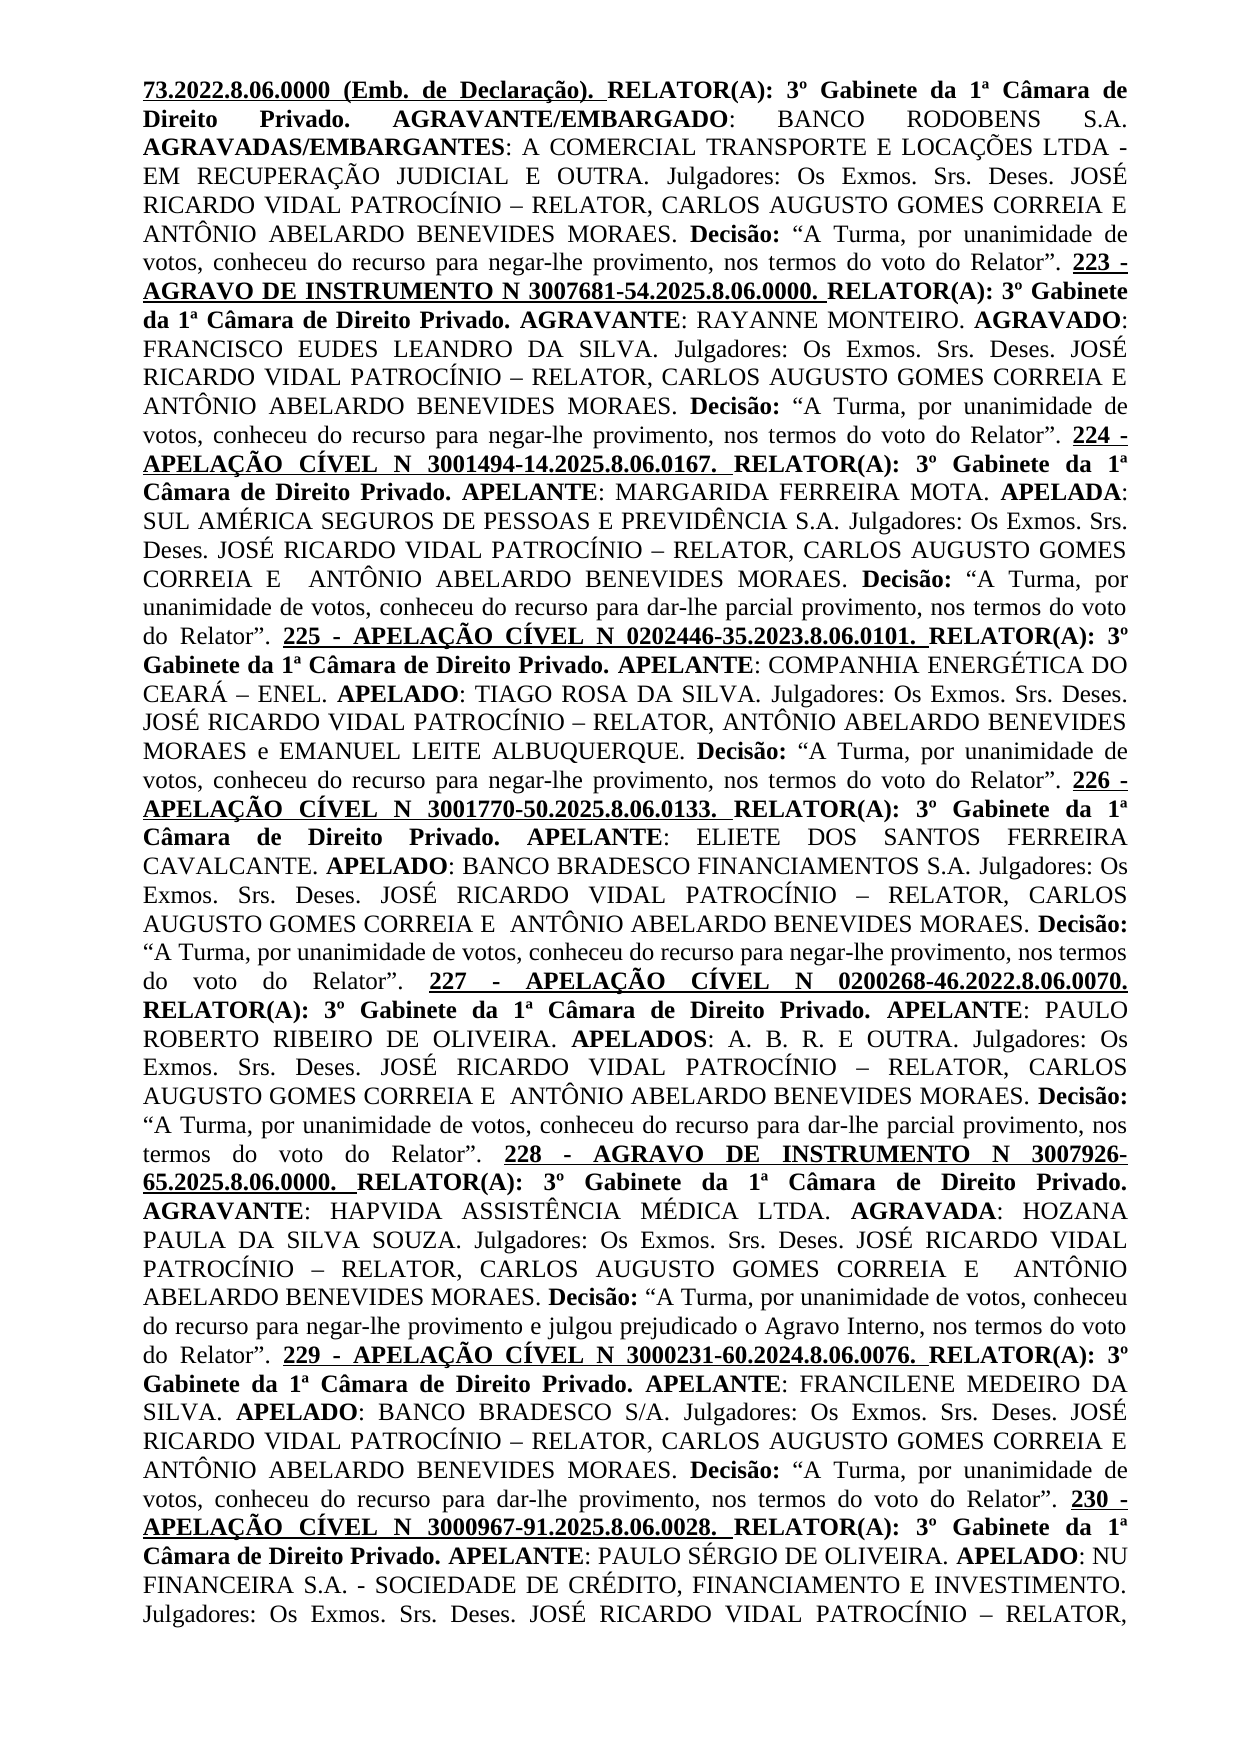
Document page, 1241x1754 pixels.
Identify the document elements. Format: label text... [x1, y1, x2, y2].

text 73.2022.8.06.0000 (Emb. de Declaração). RELATOR(A): 3º Gabinete da 1ª Câmara de Direito Privado. AGRAVANTE/EMBARGADO: BANCO RODOBENS S.A. AGRAVADAS/EMBARGANTES: A COMERCIAL TRANSPORTE E LOCAÇÕES LTDA - EM RECUPERAÇÃO JUDICIAL E OUTRA. Julgadores: Os Exmos. Srs. Deses. JOSÉ RICARDO VIDAL PATROCÍNIO – RELATOR, CARLOS AUGUSTO GOMES CORREIA E ANTÔNIO ABELARDO BENEVIDES MORAES. Decisão: “A Turma, por unanimidade de votos, conheceu do recurso para negar-lhe provimento, nos termos do voto do Relator”. 223 - AGRAVO DE INSTRUMENTO N 3007681-54.2025.8.06.0000. RELATOR(A): 3º Gabinete da 1ª Câmara de Direito Privado. AGRAVANTE: RAYANNE MONTEIRO. AGRAVADO: FRANCISCO EUDES LEANDRO DA SILVA. Julgadores: Os Exmos. Srs. Deses. JOSÉ RICARDO VIDAL PATROCÍNIO – RELATOR, CARLOS AUGUSTO GOMES CORREIA E ANTÔNIO ABELARDO BENEVIDES MORAES. Decisão: “A Turma, por unanimidade de votos, conheceu do recurso para negar-lhe provimento, nos termos do voto do Relator”. 224 - APELAÇÃO CÍVEL N 3001494-14.2025.8.06.0167. RELATOR(A): 3º Gabinete da 1ª Câmara de Direito Privado. APELANTE: MARGARIDA FERREIRA MOTA. APELADA: SUL AMÉRICA SEGUROS DE PESSOAS E PREVIDÊNCIA S.A. Julgadores: Os Exmos. Srs. Deses. JOSÉ RICARDO VIDAL PATROCÍNIO – RELATOR, CARLOS AUGUSTO GOMES CORREIA E ANTÔNIO ABELARDO BENEVIDES MORAES. Decisão: “A Turma, por unanimidade de votos, conheceu do recurso para dar-lhe parcial provimento, nos termos do voto do Relator”. 225 - APELAÇÃO CÍVEL N 0202446-35.2023.8.06.0101. RELATOR(A): 3º Gabinete da 1ª Câmara de Direito Privado. APELANTE: COMPANHIA ENERGÉTICA DO CEARÁ – ENEL. APELADO: TIAGO ROSA DA SILVA. Julgadores: Os Exmos. Srs. Deses. JOSÉ RICARDO VIDAL PATROCÍNIO – RELATOR, ANTÔNIO ABELARDO BENEVIDES MORAES e EMANUEL LEITE ALBUQUERQUE. Decisão: “A Turma, por unanimidade de votos, conheceu do recurso para negar-lhe provimento, nos termos do voto do Relator”. 226 - APELAÇÃO CÍVEL N 3001770-50.2025.8.06.0133. RELATOR(A): 3º Gabinete da 1ª Câmara de Direito Privado. APELANTE: ELIETE DOS SANTOS FERREIRA CAVALCANTE. APELADO: BANCO BRADESCO FINANCIAMENTOS S.A. Julgadores: Os Exmos. Srs. Deses. JOSÉ RICARDO VIDAL PATROCÍNIO – RELATOR, CARLOS AUGUSTO GOMES CORREIA E ANTÔNIO ABELARDO BENEVIDES MORAES. Decisão: “A Turma, por unanimidade de votos, conheceu do recurso para negar-lhe provimento, nos termos do voto do Relator”. 227 - APELAÇÃO CÍVEL N 0200268-46.2022.8.06.0070. RELATOR(A): 3º Gabinete da 1ª Câmara de Direito Privado. APELANTE: PAULO ROBERTO RIBEIRO DE OLIVEIRA. APELADOS: A. B. R. E OUTRA. Julgadores: Os Exmos. Srs. Deses. JOSÉ RICARDO VIDAL PATROCÍNIO – RELATOR, CARLOS AUGUSTO GOMES CORREIA E ANTÔNIO ABELARDO BENEVIDES MORAES. Decisão: “A Turma, por unanimidade de votos, conheceu do recurso para dar-lhe parcial provimento, nos termos do voto do Relator”. 228 - AGRAVO DE INSTRUMENTO N 3007926-65.2025.8.06.0000. RELATOR(A): 3º Gabinete da 1ª Câmara de Direito Privado. AGRAVANTE: HAPVIDA ASSISTÊNCIA MÉDICA LTDA. AGRAVADA: HOZANA PAULA DA SILVA SOUZA. Julgadores: Os Exmos. Srs. Deses. JOSÉ RICARDO VIDAL PATROCÍNIO – RELATOR, CARLOS AUGUSTO GOMES CORREIA E ANTÔNIO ABELARDO BENEVIDES MORAES. Decisão: “A Turma, por unanimidade de votos, conheceu do recurso para negar-lhe provimento e julgou prejudicado o Agravo Interno, nos termos do voto do Relator”. 229 - APELAÇÃO CÍVEL N 3000231-60.2024.8.06.0076. RELATOR(A): 3º Gabinete da 1ª Câmara de Direito Privado. APELANTE: FRANCILENE MEDEIRO DA SILVA. APELADO: BANCO BRADESCO S/A. Julgadores: Os Exmos. Srs. Deses. JOSÉ RICARDO VIDAL PATROCÍNIO – RELATOR, CARLOS AUGUSTO GOMES CORREIA E ANTÔNIO ABELARDO BENEVIDES MORAES. Decisão: “A Turma, por unanimidade de votos, conheceu do recurso para dar-lhe provimento, nos termos do voto do Relator”. 230 - APELAÇÃO CÍVEL N 3000967-91.2025.8.06.0028. RELATOR(A): 3º Gabinete da 1ª Câmara de Direito Privado. APELANTE: PAULO SÉRGIO DE OLIVEIRA. APELADO: NU FINANCEIRA S.A. - SOCIEDADE DE CRÉDITO, FINANCIAMENTO E INVESTIMENTO. Julgadores: Os Exmos. Srs. Deses. JOSÉ RICARDO VIDAL PATROCÍNIO – RELATOR, [143, 75, 1128, 1627]
